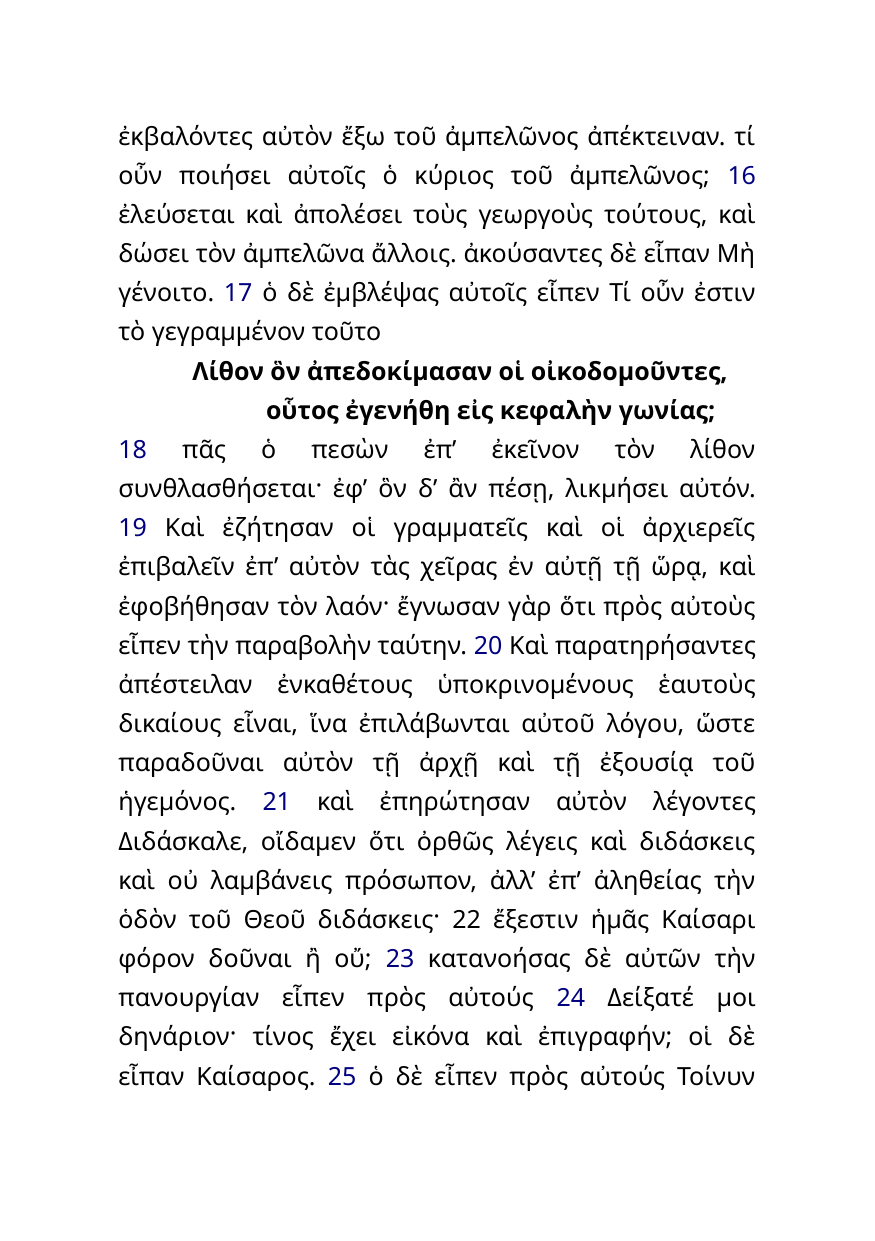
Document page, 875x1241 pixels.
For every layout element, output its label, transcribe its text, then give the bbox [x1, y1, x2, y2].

text Λίθον ὃν ἀπεδοκίμασαν οἱ οἰκοδομοῦντες, [118, 353, 756, 387]
text 18 πᾶς ὁ πεσὼν ἐπ’ ἐκεῖνον τὸν λίθον συνθλασθήσεται· ἐφ’ ὃν δ’ ἂν πέσῃ, λικμήσει αὐτόν. 19 Καὶ ἐζήτησαν οἱ γραμματεῖς καὶ οἱ ἀρχιερεῖς ἐπιβαλεῖν ἐπ’ αὐτὸν τὰς χεῖρας ἐν αὐτῇ τῇ ὥρᾳ, καὶ ἐφοβήθησαν τὸν λαόν· ἔγνωσαν γὰρ ὅτι πρὸς αὐτοὺς εἶπεν τὴν παραβολὴν ταύτην. 20 Καὶ παρατηρήσαντες ἀπέστειλαν ἐνκαθέτους ὑποκρινομένους ἑαυτοὺς δικαίους εἶναι, ἵνα ἐπιλάβωνται αὐτοῦ λόγου, ὥστε παραδοῦναι αὐτὸν τῇ ἀρχῇ καὶ τῇ ἐξουσίᾳ τοῦ ἡγεμόνος. 21 καὶ ἐπηρώτησαν αὐτὸν λέγοντες Διδάσκαλε, οἴδαμεν ὅτι ὀρθῶς λέγεις καὶ διδάσκεις καὶ οὐ λαμβάνεις πρόσωπον, ἀλλ’ ἐπ’ ἀληθείας τὴν ὁδὸν τοῦ Θεοῦ διδάσκεις· 22 ἔξεστιν ἡμᾶς Καίσαρι φόρον δοῦναι ἢ οὔ; 23 κατανοήσας δὲ αὐτῶν τὴν πανουργίαν εἶπεν πρὸς αὐτούς 24 Δείξατέ μοι δηνάριον· τίνος ἔχει εἰκόνα καὶ ἐπιγραφήν; οἱ δὲ εἶπαν Καίσαρος. 25 ὁ δὲ εἶπεν πρὸς αὐτούς Τοίνυν [118, 431, 756, 1092]
text ἐκβαλόντες αὐτὸν ἔξω τοῦ ἀμπελῶνος ἀπέκτειναν. τί οὖν ποιήσει αὐτοῖς ὁ κύριος τοῦ ἀμπελῶνος; 16 ἐλεύσεται καὶ ἀπολέσει τοὺς γεωργοὺς τούτους, καὶ δώσει τὸν ἀμπελῶνα ἄλλοις. ἀκούσαντες δὲ εἶπαν Μὴ γένοιτο. 17 ὁ δὲ ἐμβλέψας αὐτοῖς εἶπεν Τί οὖν ἐστιν τὸ γεγραμμένον τοῦτο [118, 118, 756, 348]
text οὗτος ἐγενήθη εἰς κεφαλὴν γωνίας; [118, 392, 756, 426]
